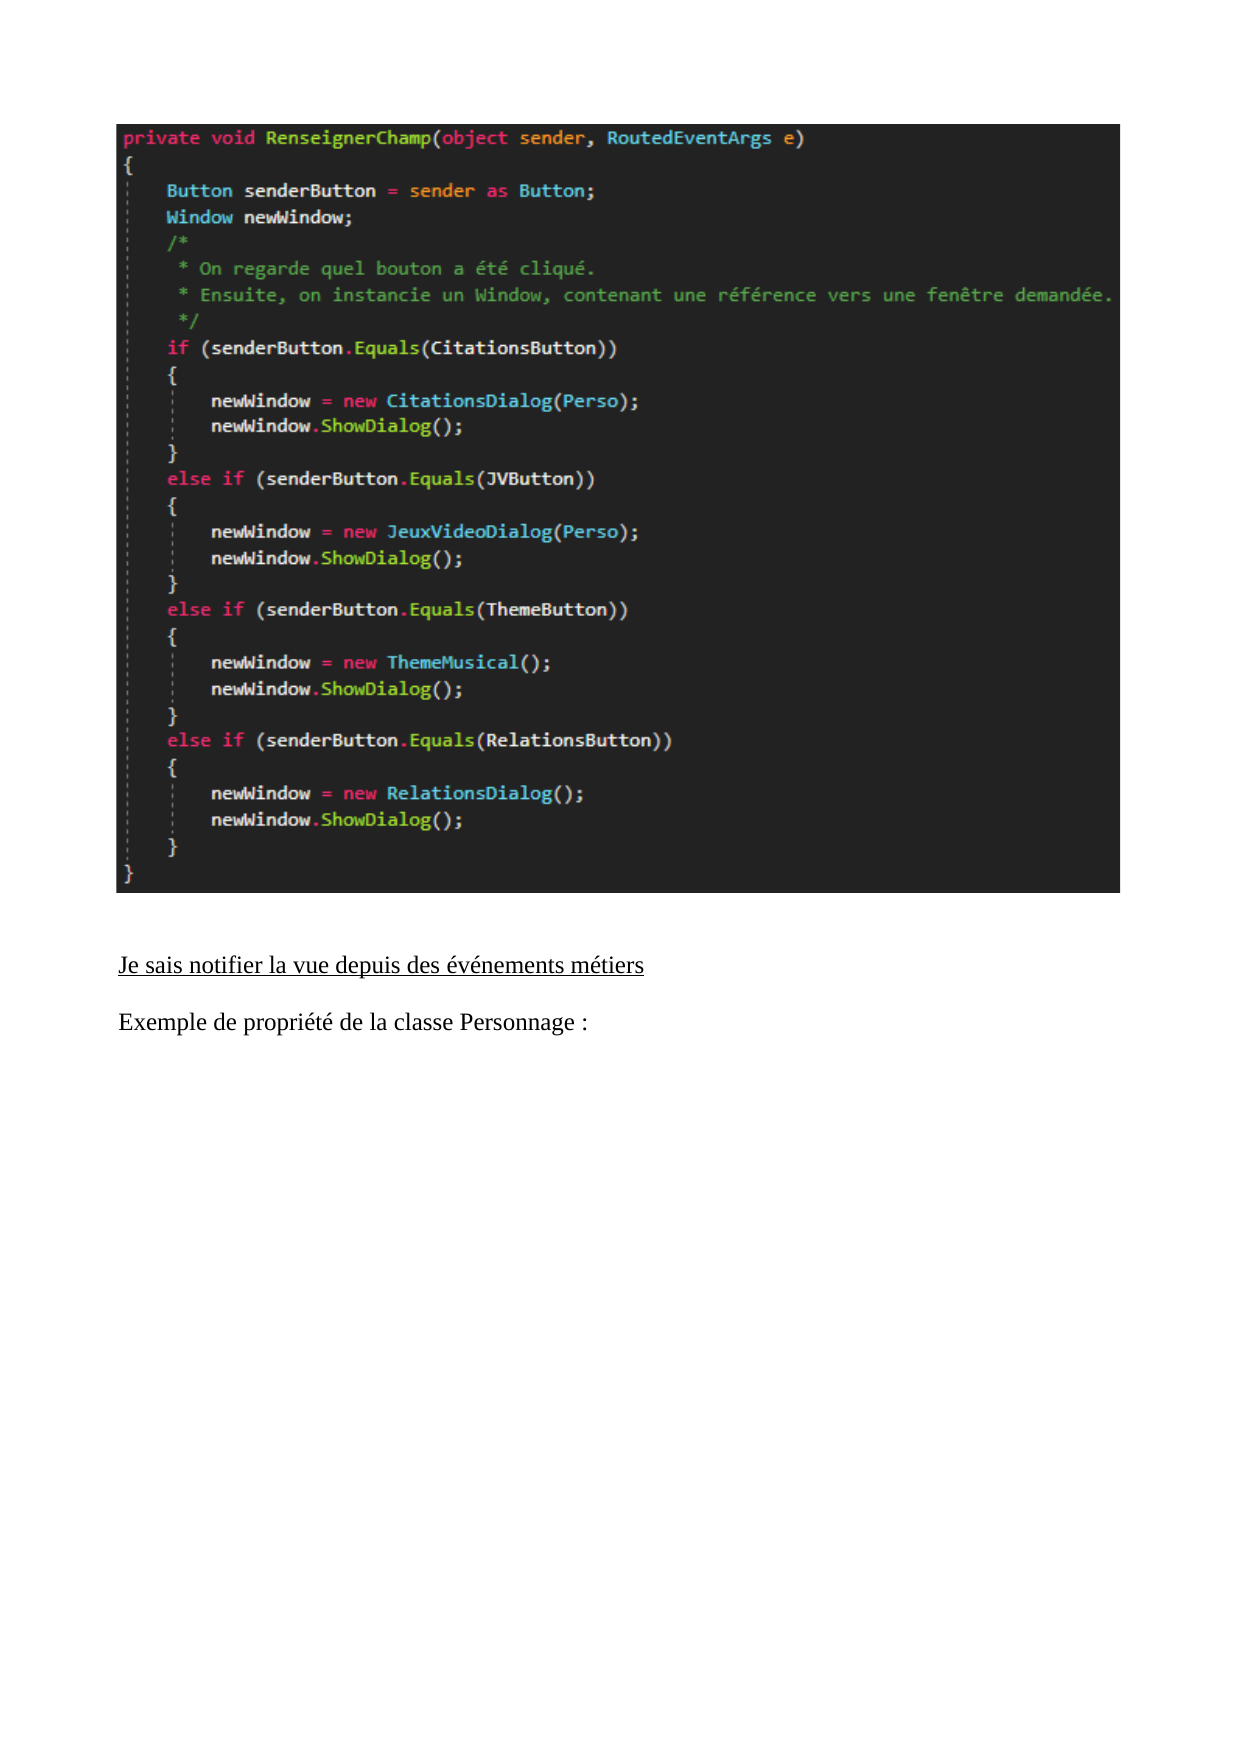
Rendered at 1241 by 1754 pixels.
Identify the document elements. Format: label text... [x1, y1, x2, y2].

text Je sais notifier la vue depuis des événements métiers [118, 950, 1122, 978]
text Exemple de propriété de la classe Personnage : [118, 1007, 1122, 1036]
picture [116, 124, 1121, 893]
